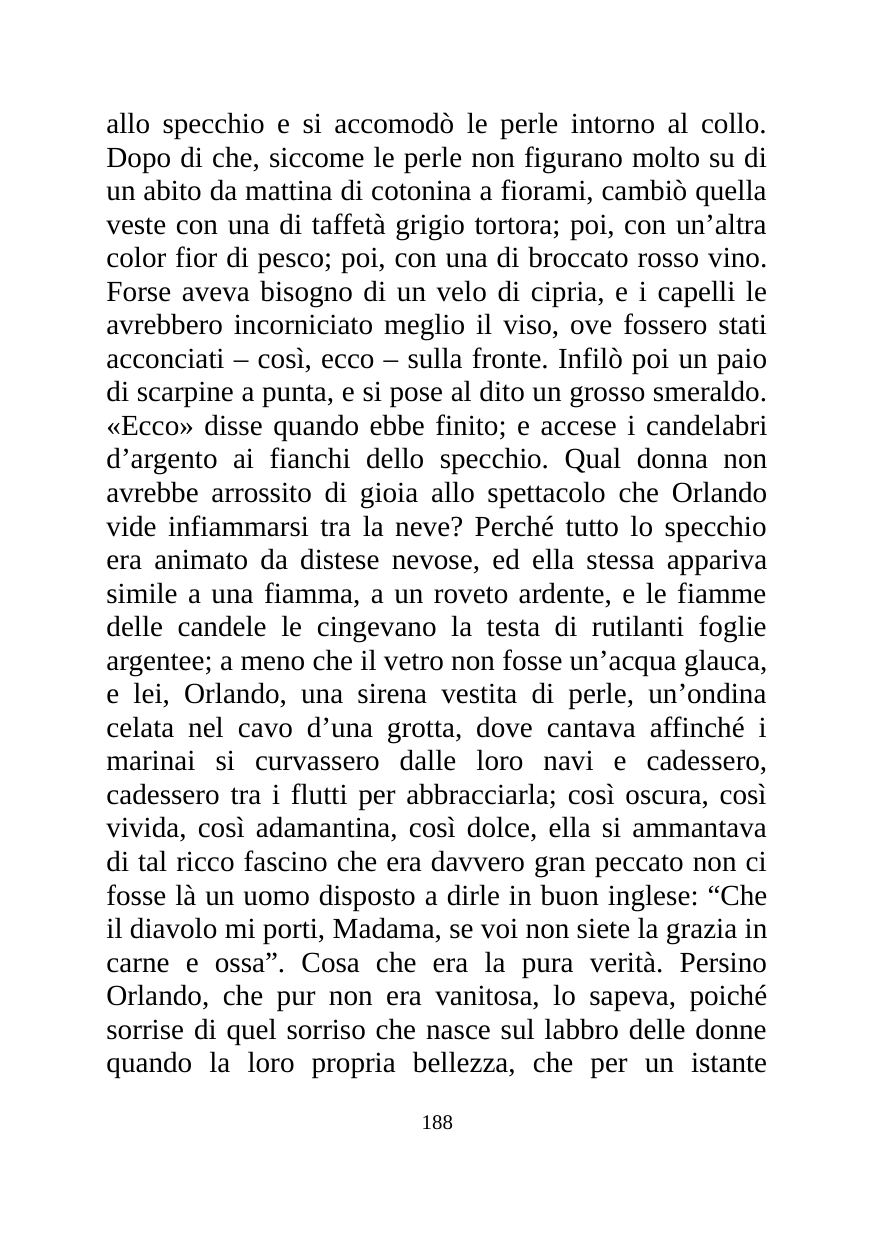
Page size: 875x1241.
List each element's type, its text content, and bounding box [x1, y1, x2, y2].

text allo specchio e si accomodò le perle intorno al collo. Dopo di che, siccome le perle non figurano molto su di un abito da mattina di cotonina a fiorami, cambiò quella veste con una di taffetà grigio tortora; poi, con un’altra color fior di pesco; poi, con una di broccato rosso vino. Forse aveva bisogno di un velo di cipria, e i capelli le avrebbero incorniciato meglio il viso, ove fossero stati acconciati – così, ecco – sulla fronte. Infilò poi un paio di scarpine a punta, e si pose al dito un grosso smeraldo. «Ecco» disse quando ebbe finito; e accese i candelabri d’argento ai fianchi dello specchio. Qual donna non avrebbe arrossito di gioia allo spettacolo che Orlando vide infiammarsi tra la neve? Perché tutto lo specchio era animato da distese nevose, ed ella stessa appariva simile a una fiamma, a un roveto ardente, e le fiamme delle candele le cingevano la testa di rutilanti foglie argentee; a meno che il vetro non fosse un’acqua glauca, e lei, Orlando, una sirena vestita di perle, un’ondina celata nel cavo d’una grotta, dove cantava affinché i marinai si curvassero dalle loro navi e cadessero, cadessero tra i flutti per abbracciarla; così oscura, così vivida, così adamantina, così dolce, ella si ammantava di tal ricco fascino che era davvero gran peccato non ci fosse là un uomo disposto a dirle in buon inglese: “Che il diavolo mi porti, Madama, se voi non siete la grazia in carne e ossa”. Cosa che era la pura verità. Persino Orlando, che pur non era vanitosa, lo sapeva, poiché sorrise di quel sorriso che nasce sul labbro delle donne quando la loro propria bellezza, che per un istante [106, 106, 768, 1079]
